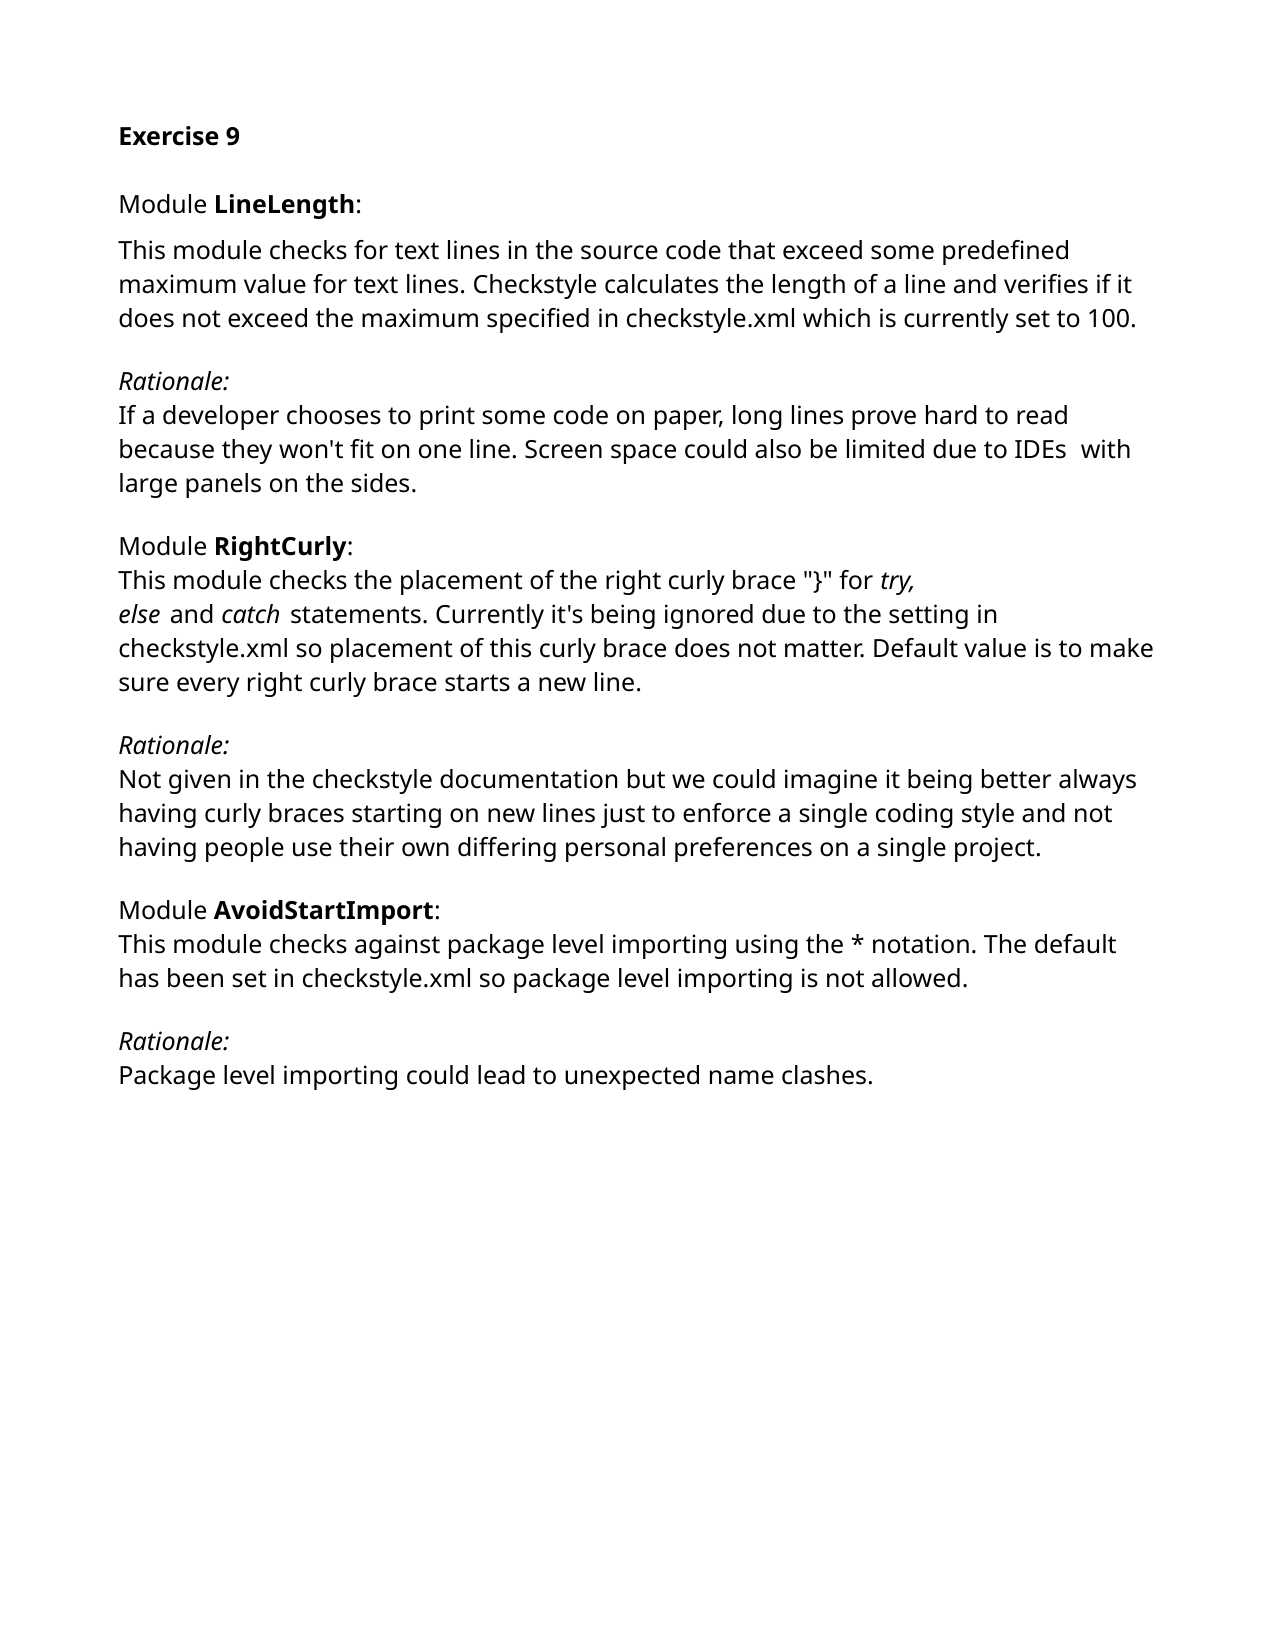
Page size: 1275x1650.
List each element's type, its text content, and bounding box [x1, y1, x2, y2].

text Rationale: [118, 1024, 1157, 1058]
text This module checks for text lines in the source code that exceed some predefined maximum value for text lines. Checkstyle calculates the length of a line and verifies if it does not exceed the maximum specified in checkstyle.xml which is currently set to 100. [118, 233, 1157, 335]
text This module checks the placement of the right curly brace "}" for try, else and catch statements. Currently it's being ignored due to the setting in checkstyle.xml so placement of this curly brace does not matter. Default value is to make sure every right curly brace starts a new line. [118, 563, 1157, 699]
text Package level importing could lead to unexpected name clashes. [118, 1058, 1157, 1092]
text This module checks against package level importing using the * notation. The default has been set in checkstyle.xml so package level importing is not allowed. [118, 927, 1157, 995]
text Module RightCurly: [118, 529, 1157, 563]
text Rationale: [118, 364, 1157, 398]
text Exercise 9 [118, 118, 1157, 152]
text Module LineLength: [118, 186, 1157, 220]
text If a developer chooses to print some code on paper, long lines prove hard to read because they won't fit on one line. Screen space could also be limited due to IDEs with large panels on the sides. [118, 398, 1157, 500]
text Rationale: [118, 728, 1157, 762]
text Not given in the checkstyle documentation but we could imagine it being better always having curly braces starting on new lines just to enforce a single coding style and not having people use their own differing personal preferences on a single project. [118, 762, 1157, 864]
text Module AvoidStartImport: [118, 893, 1157, 927]
